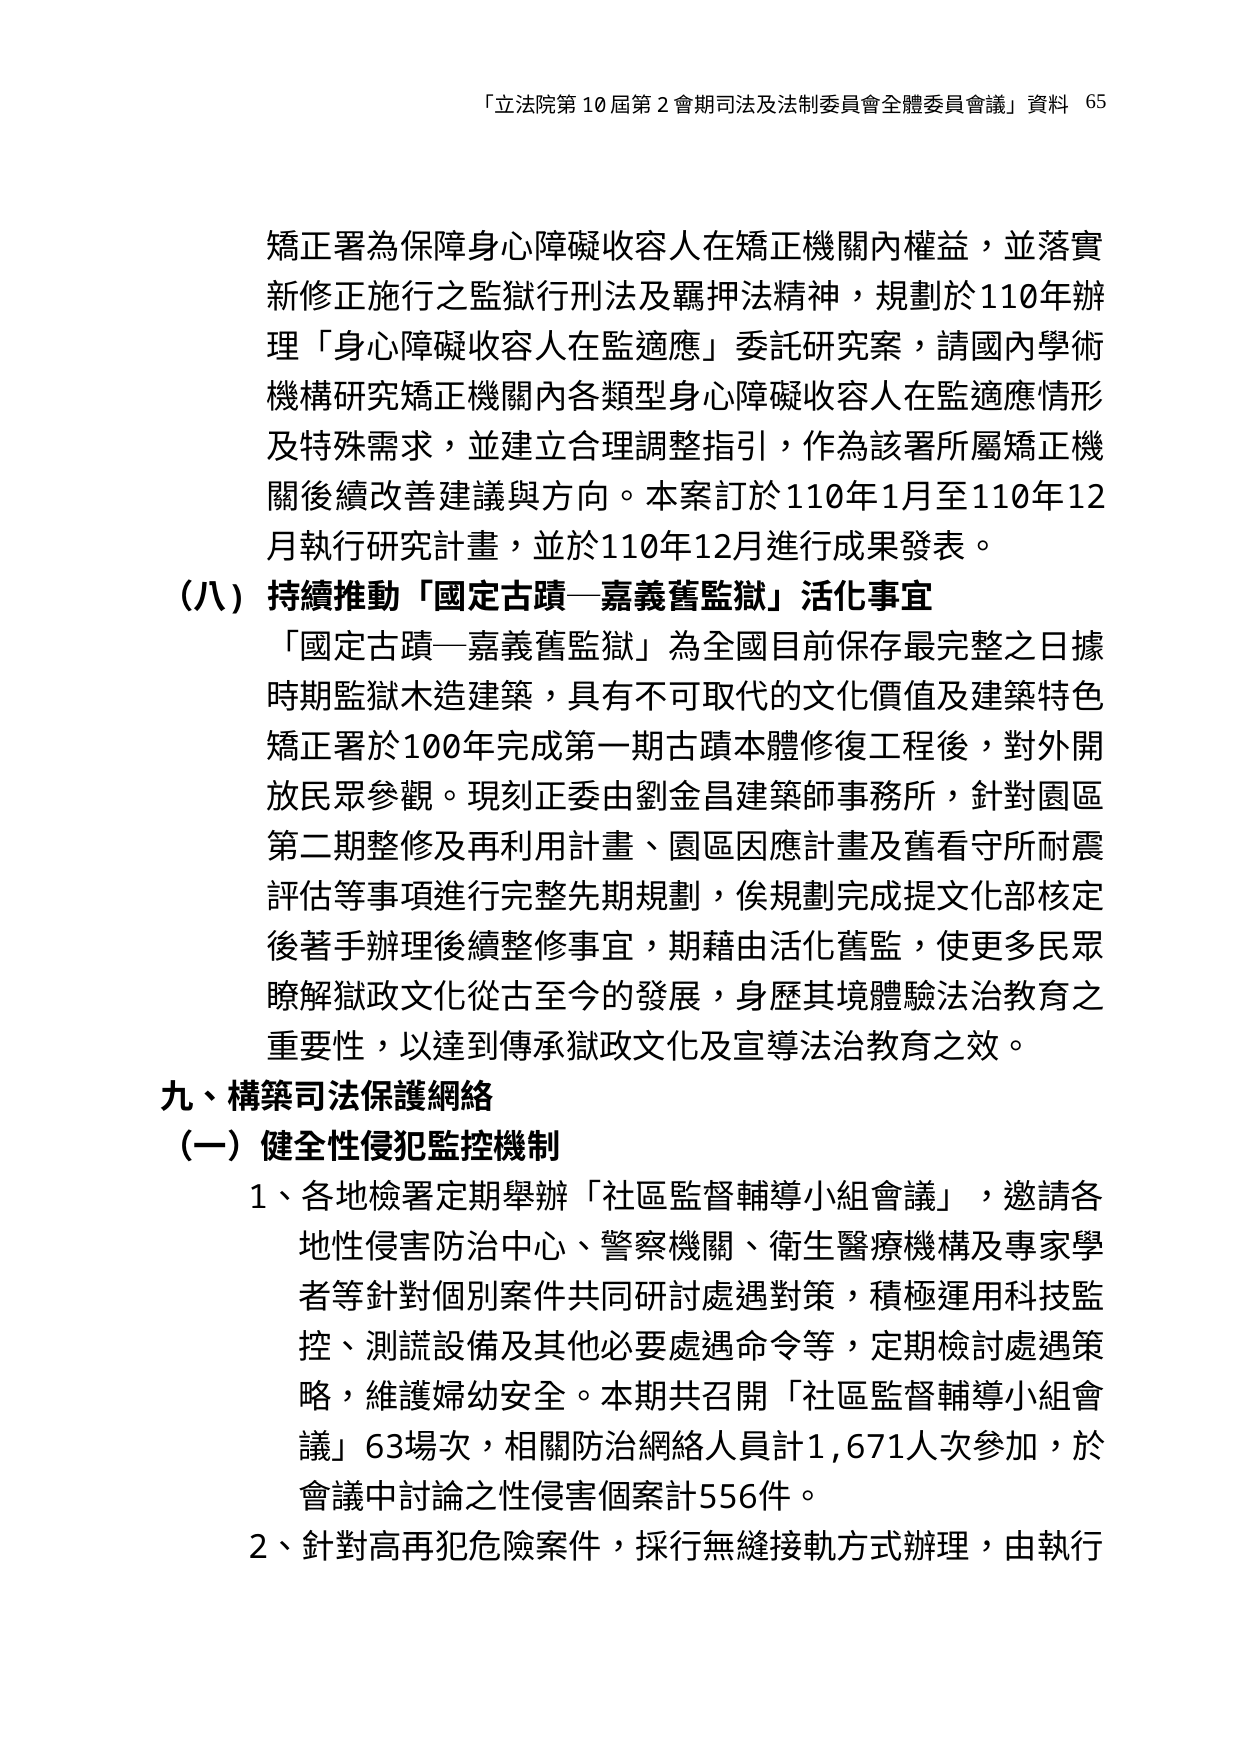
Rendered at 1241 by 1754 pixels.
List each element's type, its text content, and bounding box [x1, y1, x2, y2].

text 矯正署為保障身心障礙收容人在矯正機關內權益，並落實新修正施行之監獄行刑法及羈押法精神，規劃於110年辦理「身心障礙收容人在監適應」委託研究案，請國內學術機構研究矯正機關內各類型身心障礙收容人在監適應情形及特殊需求，並建立合理調整指引，作為該署所屬矯正機關後續改善建議與方向。本案訂於110年1月至110年12月執行研究計畫，並於110年12月進行成果發表。 [266, 219, 1106, 569]
text （八) 持續推動「國定古蹟─嘉義舊監獄」活化事宜 [160, 569, 1106, 619]
text 2、針對高再犯危險案件，採行無縫接軌方式辦理，由執行 [248, 1519, 1106, 1569]
text 「國定古蹟─嘉義舊監獄」為全國目前保存最完整之日據時期監獄木造建築，具有不可取代的文化價值及建築特色，矯正署於100年完成第一期古蹟本體修復工程後，對外開放民眾參觀。現刻正委由劉金昌建築師事務所，針對園區第二期整修及再利用計畫、園區因應計畫及舊看守所耐震評估等事項進行完整先期規劃，俟規劃完成提文化部核定後著手辦理後續整修事宜，期藉由活化舊監，使更多民眾瞭解獄政文化從古至今的發展，身歷其境體驗法治教育之重要性，以達到傳承獄政文化及宣導法治教育之效。 [266, 619, 1106, 1069]
text （一）健全性侵犯監控機制 [160, 1119, 1106, 1169]
text 九、構築司法保護網絡 [160, 1069, 1106, 1119]
text 1、各地檢署定期舉辦「社區監督輔導小組會議」，邀請各地性侵害防治中心、警察機關、衛生醫療機構及專家學者等針對個別案件共同研討處遇對策，積極運用科技監控、測謊設備及其他必要處遇命令等，定期檢討處遇策略，維護婦幼安全。本期共召開「社區監督輔導小組會議」63場次，相關防治網絡人員計1,671人次參加，於會議中討論之性侵害個案計556件。 [248, 1169, 1106, 1519]
